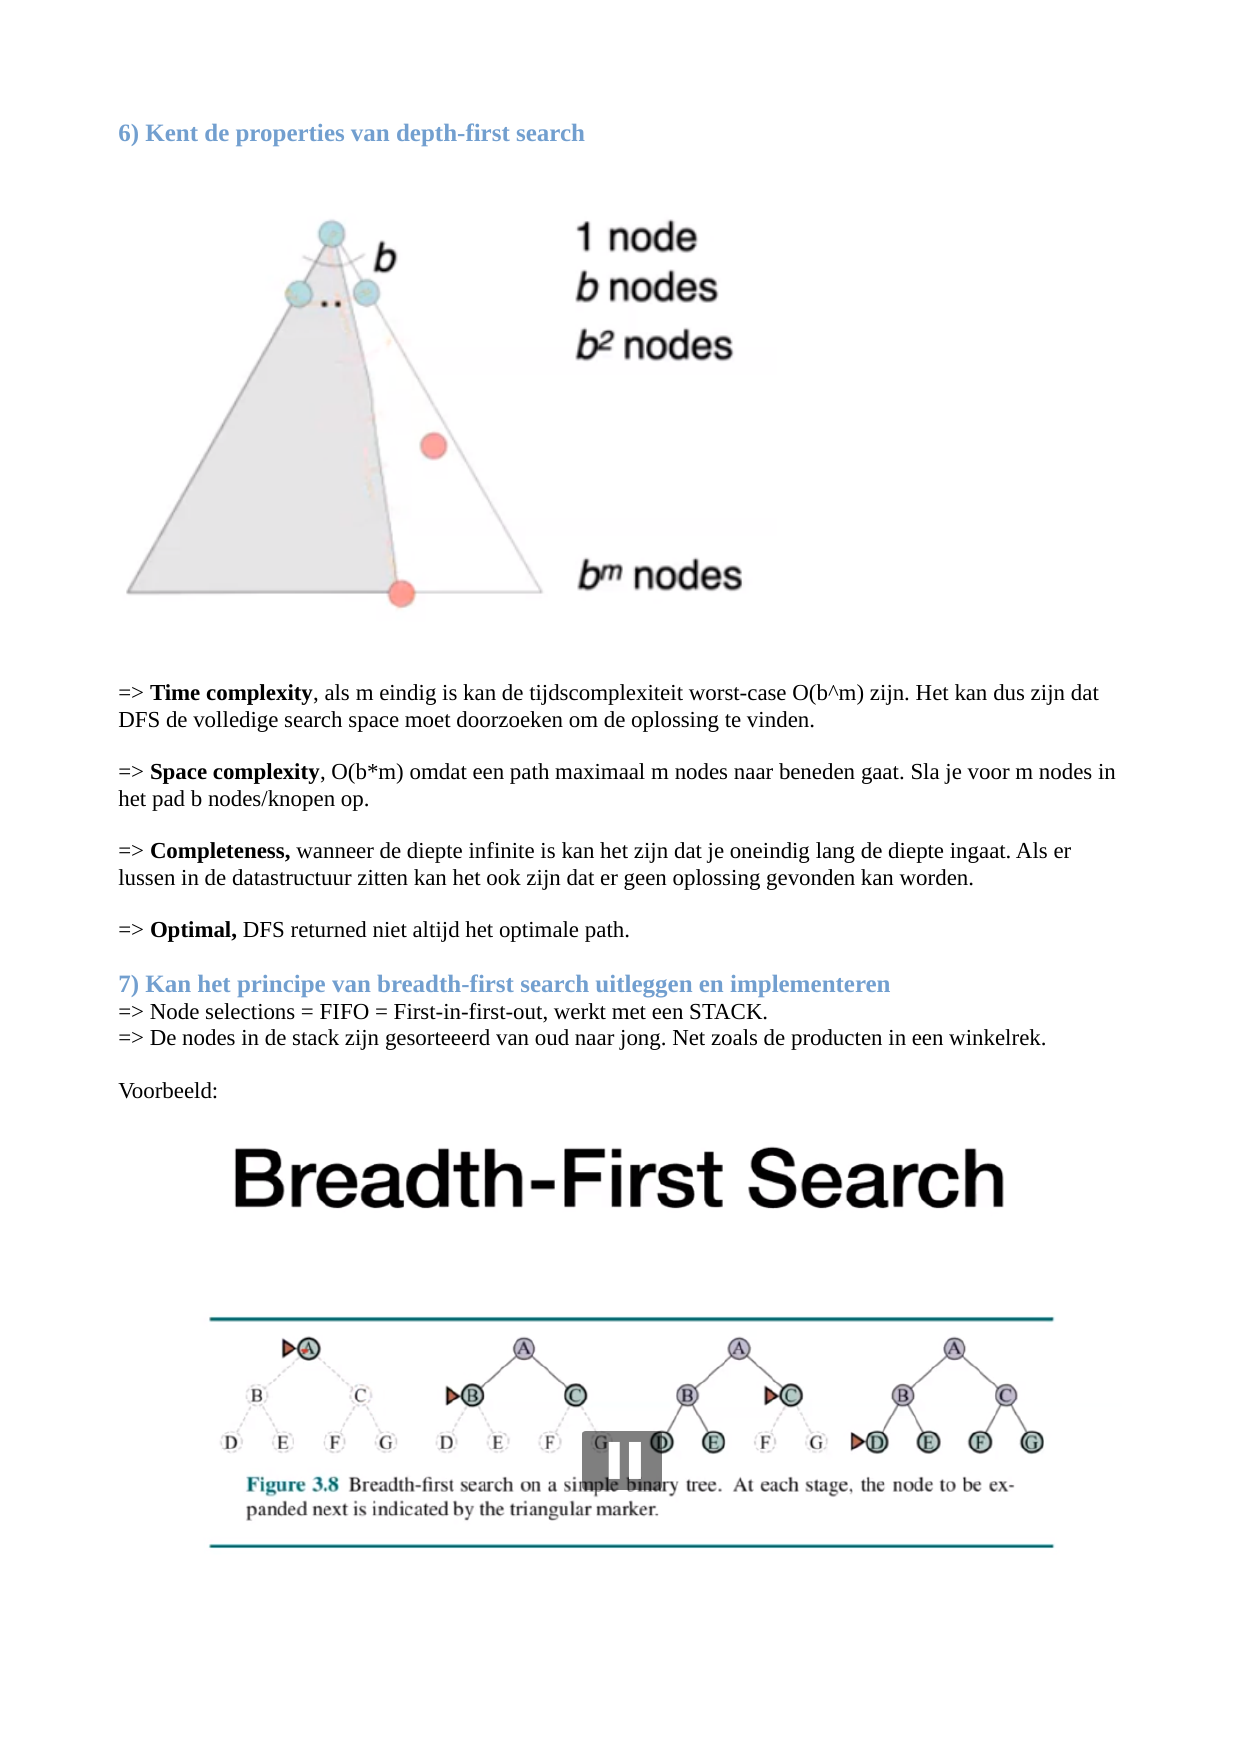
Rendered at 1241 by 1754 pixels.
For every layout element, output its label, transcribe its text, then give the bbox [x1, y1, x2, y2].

text => Completeness, wanneer de diepte infinite is kan het zijn dat je oneindig lang de diepte ingaat. Als er lussen in de datastructuur zitten kan het ook zijn dat er geen oplossing gevonden kan worden. [118, 837, 1122, 890]
text => Time complexity, als m eindig is kan de tijdscomplexiteit worst-case O(b^m) zijn. Het kan dus zijn dat DFS de volledige search space moet doorzoeken om de oplossing te vinden. [118, 679, 1122, 732]
text => Space complexity, O(b*m) omdat een path maximaal m nodes naar beneden gaat. Sla je voor m nodes in het pad b nodes/knopen op. [118, 758, 1122, 811]
text => De nodes in de stack zijn gesorteeerd van oud naar jong. Net zoals de producten in een winkelrek. [118, 1024, 1122, 1051]
picture [118, 1118, 1123, 1581]
text => Node selections = FIFO = First-in-first-out, werkt met een STACK. [118, 998, 1122, 1024]
text 7) Kan het principe van breadth-first search uitleggen en implementeren [118, 969, 1122, 998]
text Voorbeeld: [118, 1077, 1122, 1103]
text => Optimal, DFS returned niet altijd het optimale path. [118, 917, 1122, 943]
picture [122, 173, 778, 622]
text 6) Kent de properties van depth-first search [118, 118, 1122, 147]
